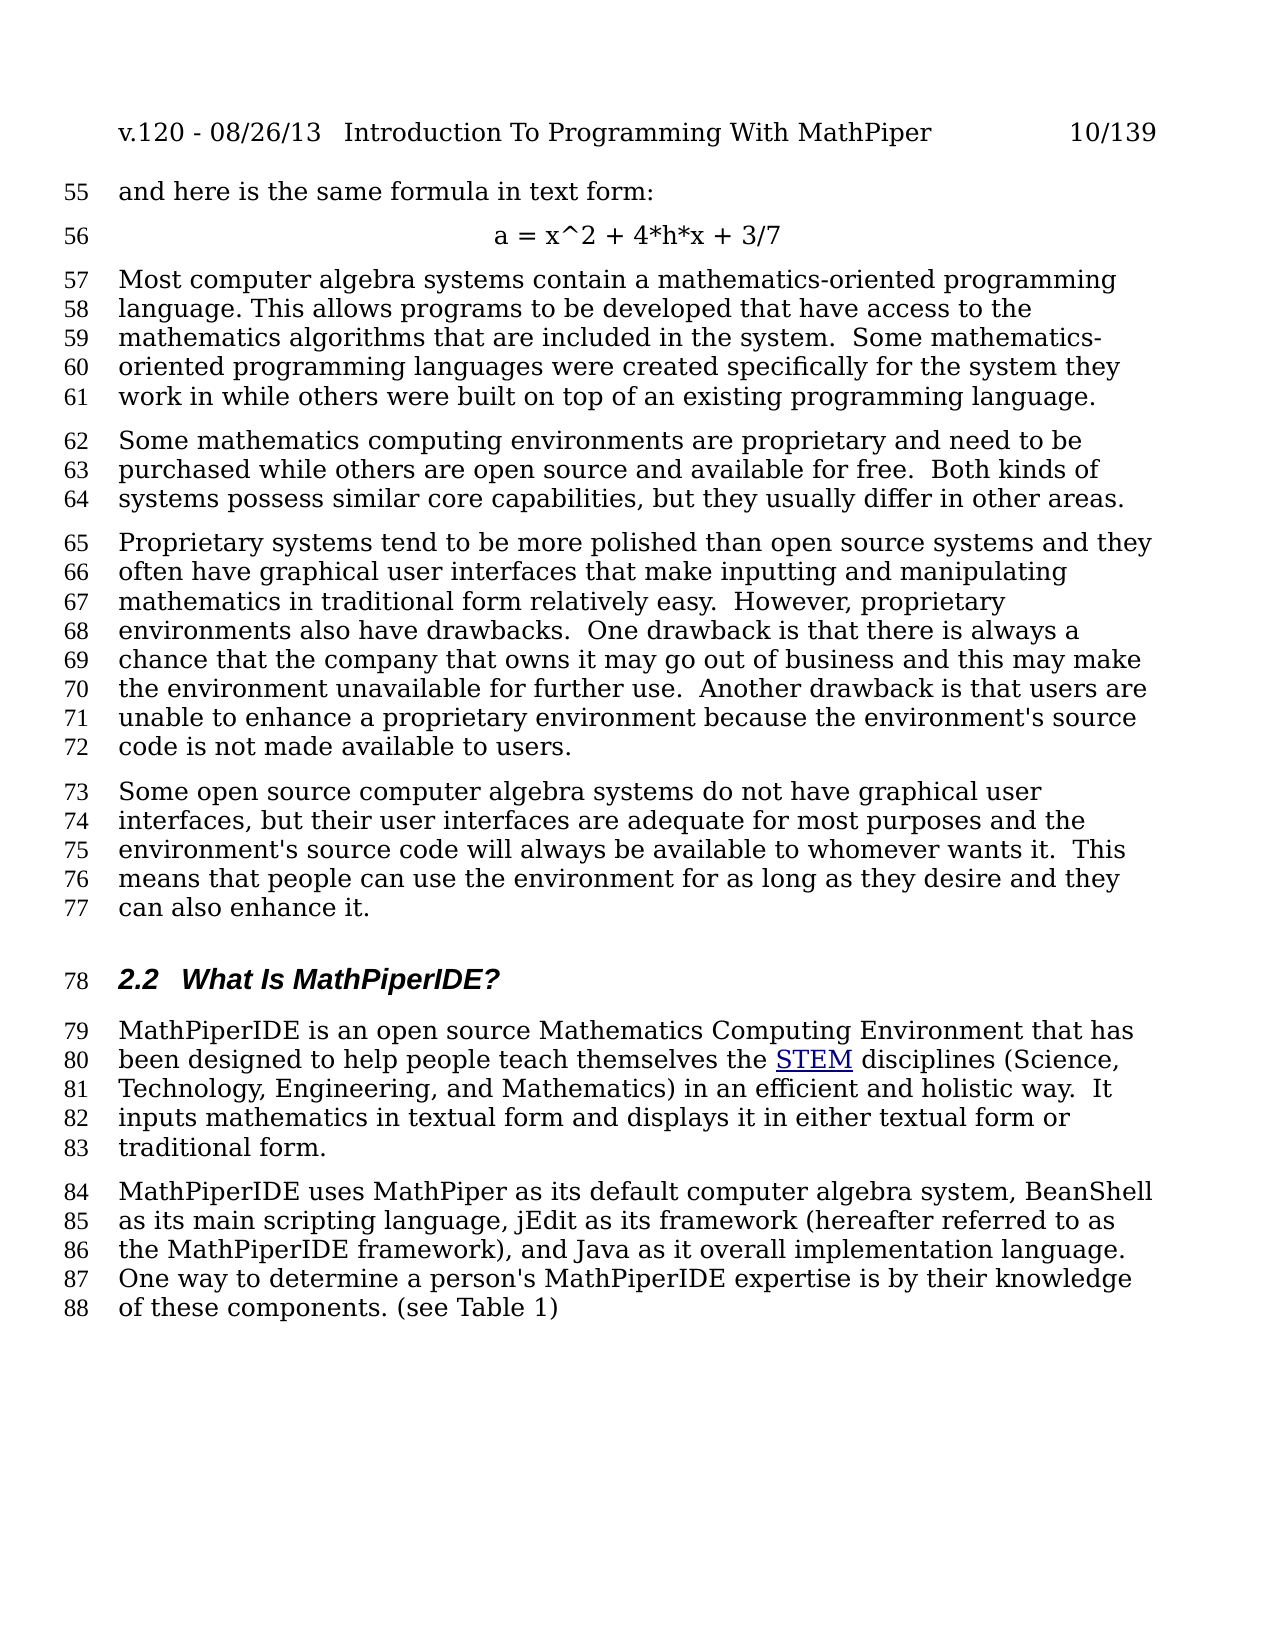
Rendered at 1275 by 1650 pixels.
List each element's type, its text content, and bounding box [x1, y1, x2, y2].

text Some open source computer algebra systems do not have graphical user interfaces, but their user interfaces are adequate for most purposes and the environment's source code will always be available to whomever wants it. This means that people can use the environment for as long as they desire and they can also enhance it. [118, 777, 1157, 923]
text Some mathematics computing environments are proprietary and need to be purchased while others are open source and available for free. Both kinds of systems possess similar core capabilities, but they usually differ in other areas. [118, 426, 1157, 513]
text Most computer algebra systems contain a mathematics-oriented programming language. This allows programs to be developed that have access to the mathematics algorithms that are included in the system. Some mathematics-oriented programming languages were created specifically for the system they work in while others were built on top of an existing programming language. [118, 265, 1157, 411]
text and here is the same formula in text form: [118, 177, 1157, 206]
text a = x^2 + 4*h*x + 3/7 [118, 221, 1157, 250]
text MathPiperIDE uses MathPiper as its default computer algebra system, BeanShell as its main scripting language, jEdit as its framework (hereafter referred to as the MathPiperIDE framework), and Java as it overall implementation language. One way to determine a person's MathPiperIDE expertise is by their knowledge of these components. (see Table 1) [118, 1177, 1157, 1323]
subtitle What Is MathPiperIDE? [118, 962, 1157, 995]
text MathPiperIDE is an open source Mathematics Computing Environment that has been designed to help people teach themselves the STEM disciplines (Science, Technology, Engineering, and Mathematics) in an efficient and holistic way. It inputs mathematics in textual form and displays it in either textual form or traditional form. [118, 1016, 1157, 1162]
text Proprietary systems tend to be more polished than open source systems and they often have graphical user interfaces that make inputting and manipulating mathematics in traditional form relatively easy. However, proprietary environments also have drawbacks. One drawback is that there is always a chance that the company that owns it may go out of business and this may make the environment unavailable for further use. Another drawback is that users are unable to enhance a proprietary environment because the environment's source code is not made available to users. [118, 528, 1157, 762]
